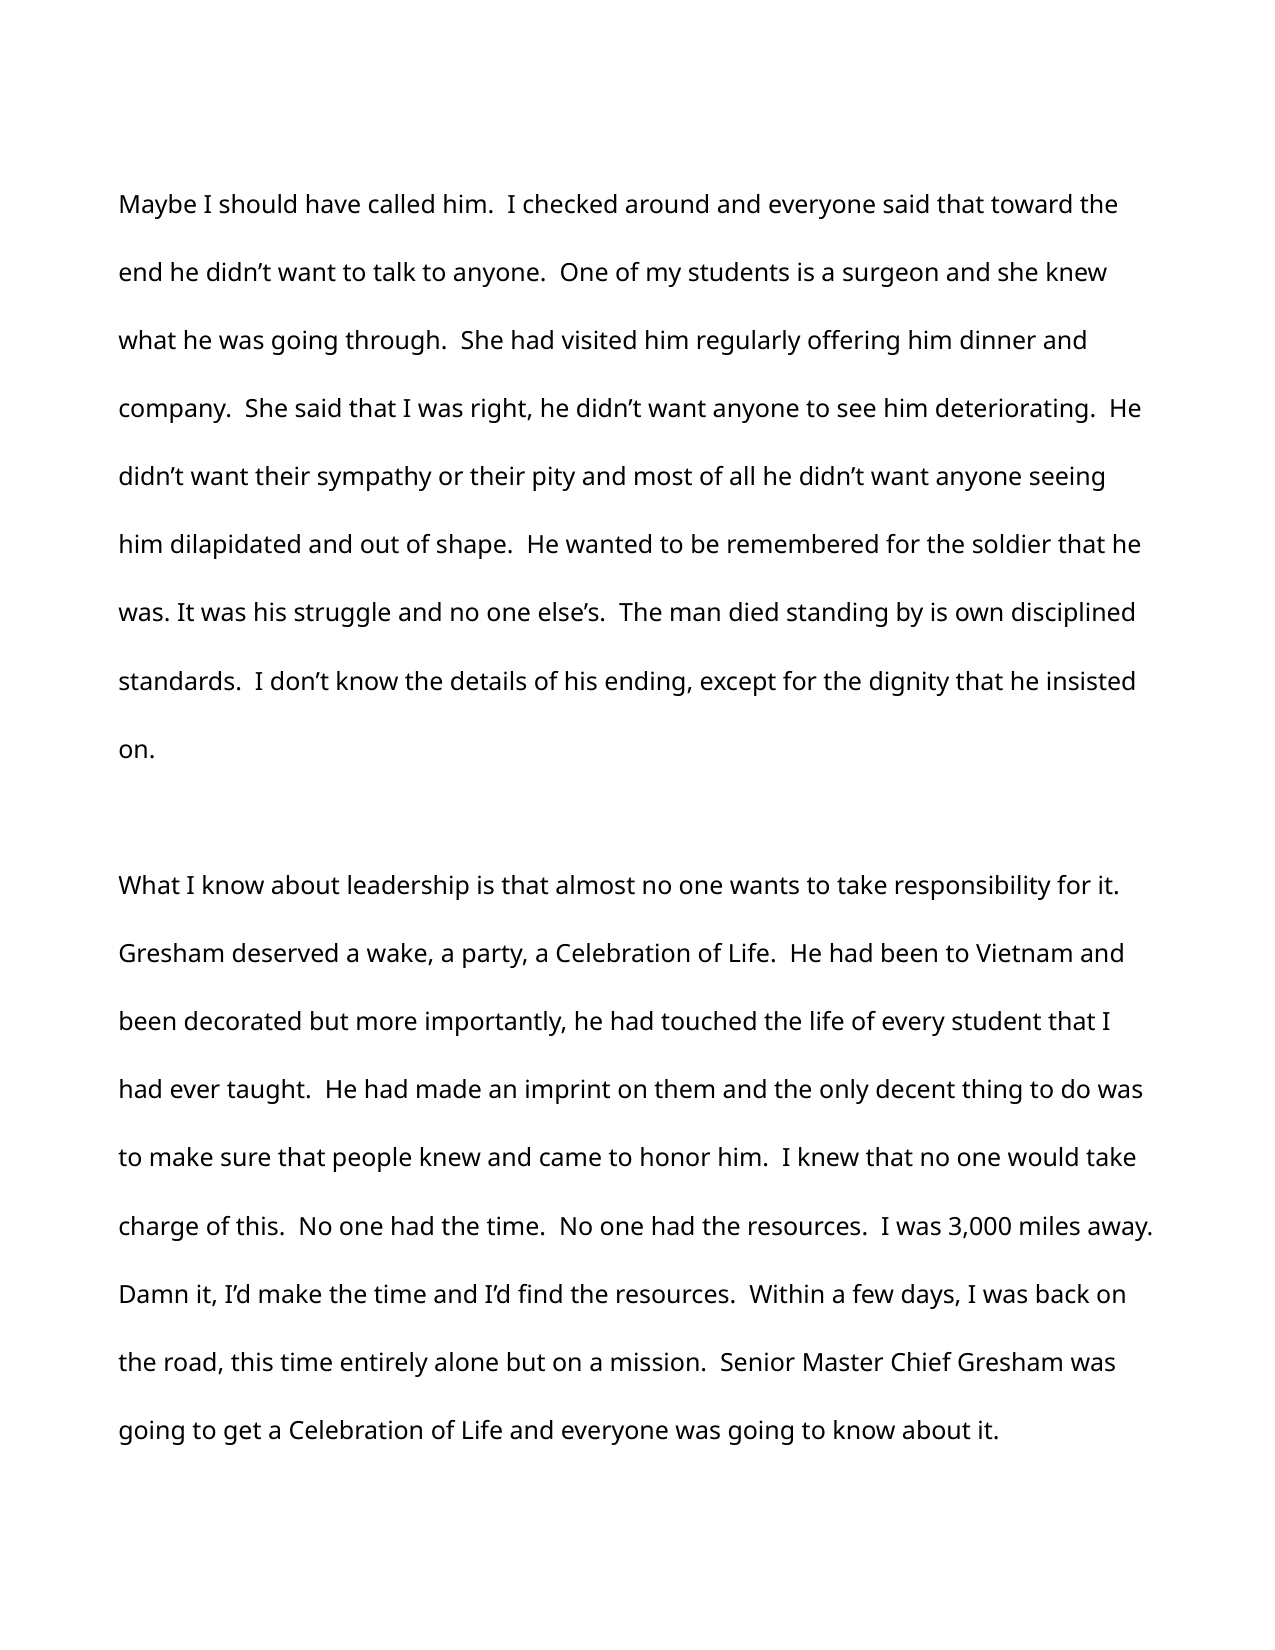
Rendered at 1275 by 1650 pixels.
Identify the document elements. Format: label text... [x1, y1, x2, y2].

text Maybe I should have called him. I checked around and everyone said that toward the end he didn’t want to talk to anyone. One of my students is a surgeon and she knew what he was going through. She had visited him regularly offering him dinner and company. She said that I was right, he didn’t want anyone to see him deteriorating. He didn’t want their sympathy or their pity and most of all he didn’t want anyone seeing him dilapidated and out of shape. He wanted to be remembered for the soldier that he was. It was his struggle and no one else’s. The man died standing by is own disciplined standards. I don’t know the details of his ending, except for the dignity that he insisted on. [118, 186, 1157, 765]
text What I know about leadership is that almost no one wants to take responsibility for it. Gresham deserved a wake, a party, a Celebration of Life. He had been to Vietnam and been decorated but more importantly, he had touched the life of every student that I had ever taught. He had made an imprint on them and the only decent thing to do was to make sure that people knew and came to honor him. I knew that no one would take charge of this. No one had the time. No one had the resources. I was 3,000 miles away. Damn it, I’d make the time and I’d find the resources. Within a few days, I was back on the road, this time entirely alone but on a mission. Senior Master Chief Gresham was going to get a Celebration of Life and everyone was going to know about it. [118, 867, 1157, 1447]
